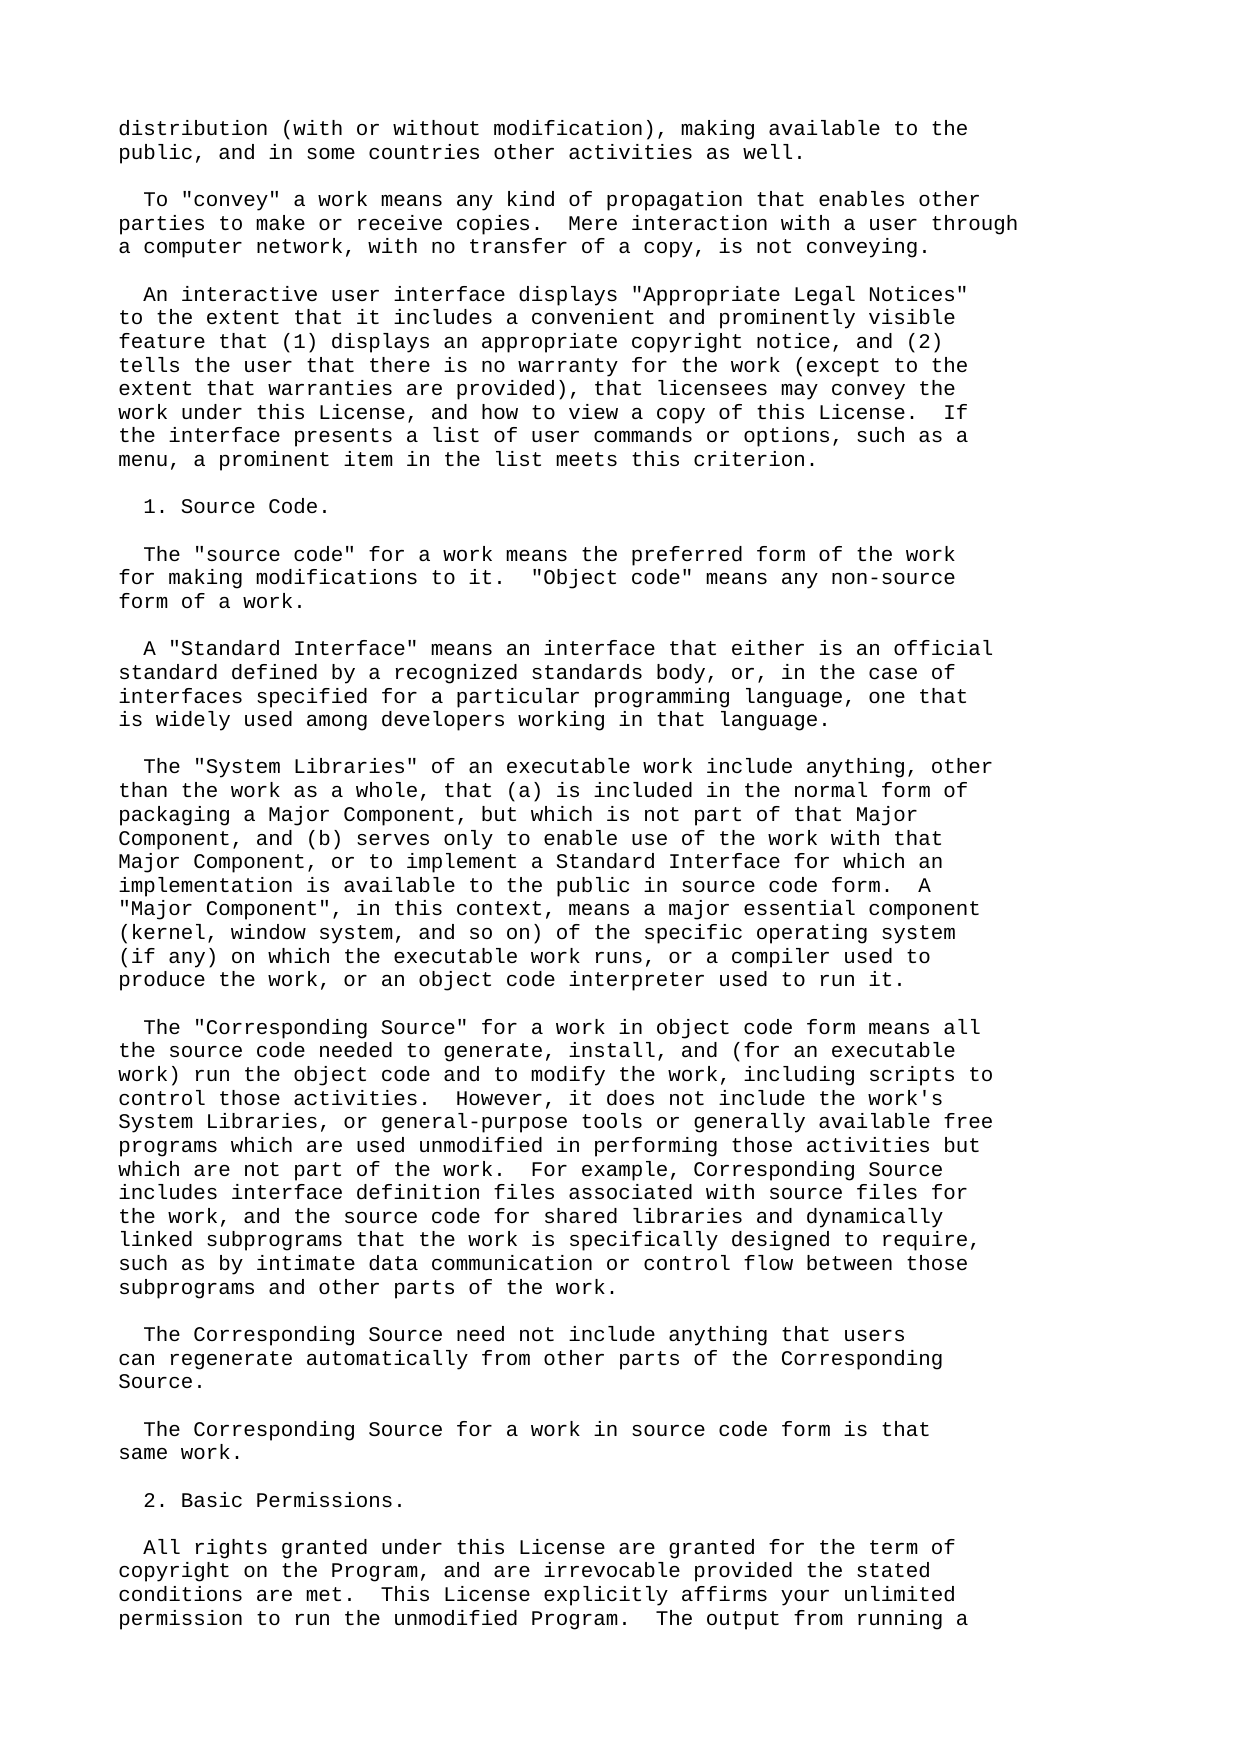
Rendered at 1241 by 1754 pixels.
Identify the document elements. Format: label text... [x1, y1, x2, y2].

text The "source code" for a work means the preferred form of the work [118, 544, 1122, 567]
text (kernel, window system, and so on) of the specific operating system [118, 922, 1122, 946]
text An interactive user interface displays "Appropriate Legal Notices" [118, 284, 1122, 307]
text The Corresponding Source need not include anything that users [118, 1324, 1122, 1348]
text public, and in some countries other activities as well. [118, 142, 1122, 165]
text permission to run the unmodified Program. The output from running a [118, 1608, 1122, 1631]
text which are not part of the work. For example, Corresponding Source [118, 1158, 1122, 1182]
text menu, a prominent item in the list meets this criterion. [118, 449, 1122, 473]
text All rights granted under this License are granted for the term of [118, 1537, 1122, 1561]
text Major Component, or to implement a Standard Interface for which an [118, 851, 1122, 875]
text for making modifications to it. "Object code" means any non-source [118, 567, 1122, 591]
text 2. Basic Permissions. [118, 1489, 1122, 1513]
text The "System Libraries" of an executable work include anything, other [118, 757, 1122, 780]
text than the work as a whole, that (a) is included in the normal form of [118, 780, 1122, 804]
text conditions are met. This License explicitly affirms your unlimited [118, 1584, 1122, 1608]
text feature that (1) displays an appropriate copyright notice, and (2) [118, 331, 1122, 354]
text is widely used among developers working in that language. [118, 709, 1122, 733]
text 1. Source Code. [118, 496, 1122, 520]
text System Libraries, or general-purpose tools or generally available free [118, 1111, 1122, 1135]
text extent that warranties are provided), that licensees may convey the [118, 378, 1122, 402]
text the work, and the source code for shared libraries and dynamically [118, 1206, 1122, 1229]
text The "Corresponding Source" for a work in object code form means all [118, 1017, 1122, 1040]
text produce the work, or an object code interpreter used to run it. [118, 969, 1122, 993]
text Component, and (b) serves only to enable use of the work with that [118, 827, 1122, 851]
text "Major Component", in this context, means a major essential component [118, 898, 1122, 922]
text A "Standard Interface" means an interface that either is an official [118, 638, 1122, 662]
text control those activities. However, it does not include the work's [118, 1088, 1122, 1111]
text tells the user that there is no warranty for the work (except to the [118, 354, 1122, 378]
text the interface presents a list of user commands or options, such as a [118, 426, 1122, 449]
text form of a work. [118, 591, 1122, 615]
text To "convey" a work means any kind of propagation that enables other [118, 189, 1122, 213]
text to the extent that it includes a convenient and prominently visible [118, 307, 1122, 331]
text a computer network, with no transfer of a copy, is not conveying. [118, 236, 1122, 260]
text standard defined by a recognized standards body, or, in the case of [118, 662, 1122, 686]
text copyright on the Program, and are irrevocable provided the stated [118, 1561, 1122, 1584]
text includes interface definition files associated with source files for [118, 1182, 1122, 1206]
text such as by intimate data communication or control flow between those [118, 1253, 1122, 1277]
text same work. [118, 1442, 1122, 1466]
text work) run the object code and to modify the work, including scripts to [118, 1064, 1122, 1088]
text (if any) on which the executable work runs, or a compiler used to [118, 946, 1122, 969]
text distribution (with or without modification), making available to the [118, 118, 1122, 142]
text can regenerate automatically from other parts of the Corresponding [118, 1348, 1122, 1371]
text subprograms and other parts of the work. [118, 1277, 1122, 1300]
text programs which are used unmodified in performing those activities but [118, 1135, 1122, 1158]
text The Corresponding Source for a work in source code form is that [118, 1419, 1122, 1442]
text linked subprograms that the work is specifically designed to require, [118, 1229, 1122, 1253]
text packaging a Major Component, but which is not part of that Major [118, 804, 1122, 827]
text work under this License, and how to view a copy of this License. If [118, 402, 1122, 426]
text Source. [118, 1371, 1122, 1395]
text the source code needed to generate, install, and (for an executable [118, 1040, 1122, 1064]
text parties to make or receive copies. Mere interaction with a user through [118, 213, 1122, 236]
text implementation is available to the public in source code form. A [118, 875, 1122, 898]
text interfaces specified for a particular programming language, one that [118, 686, 1122, 709]
